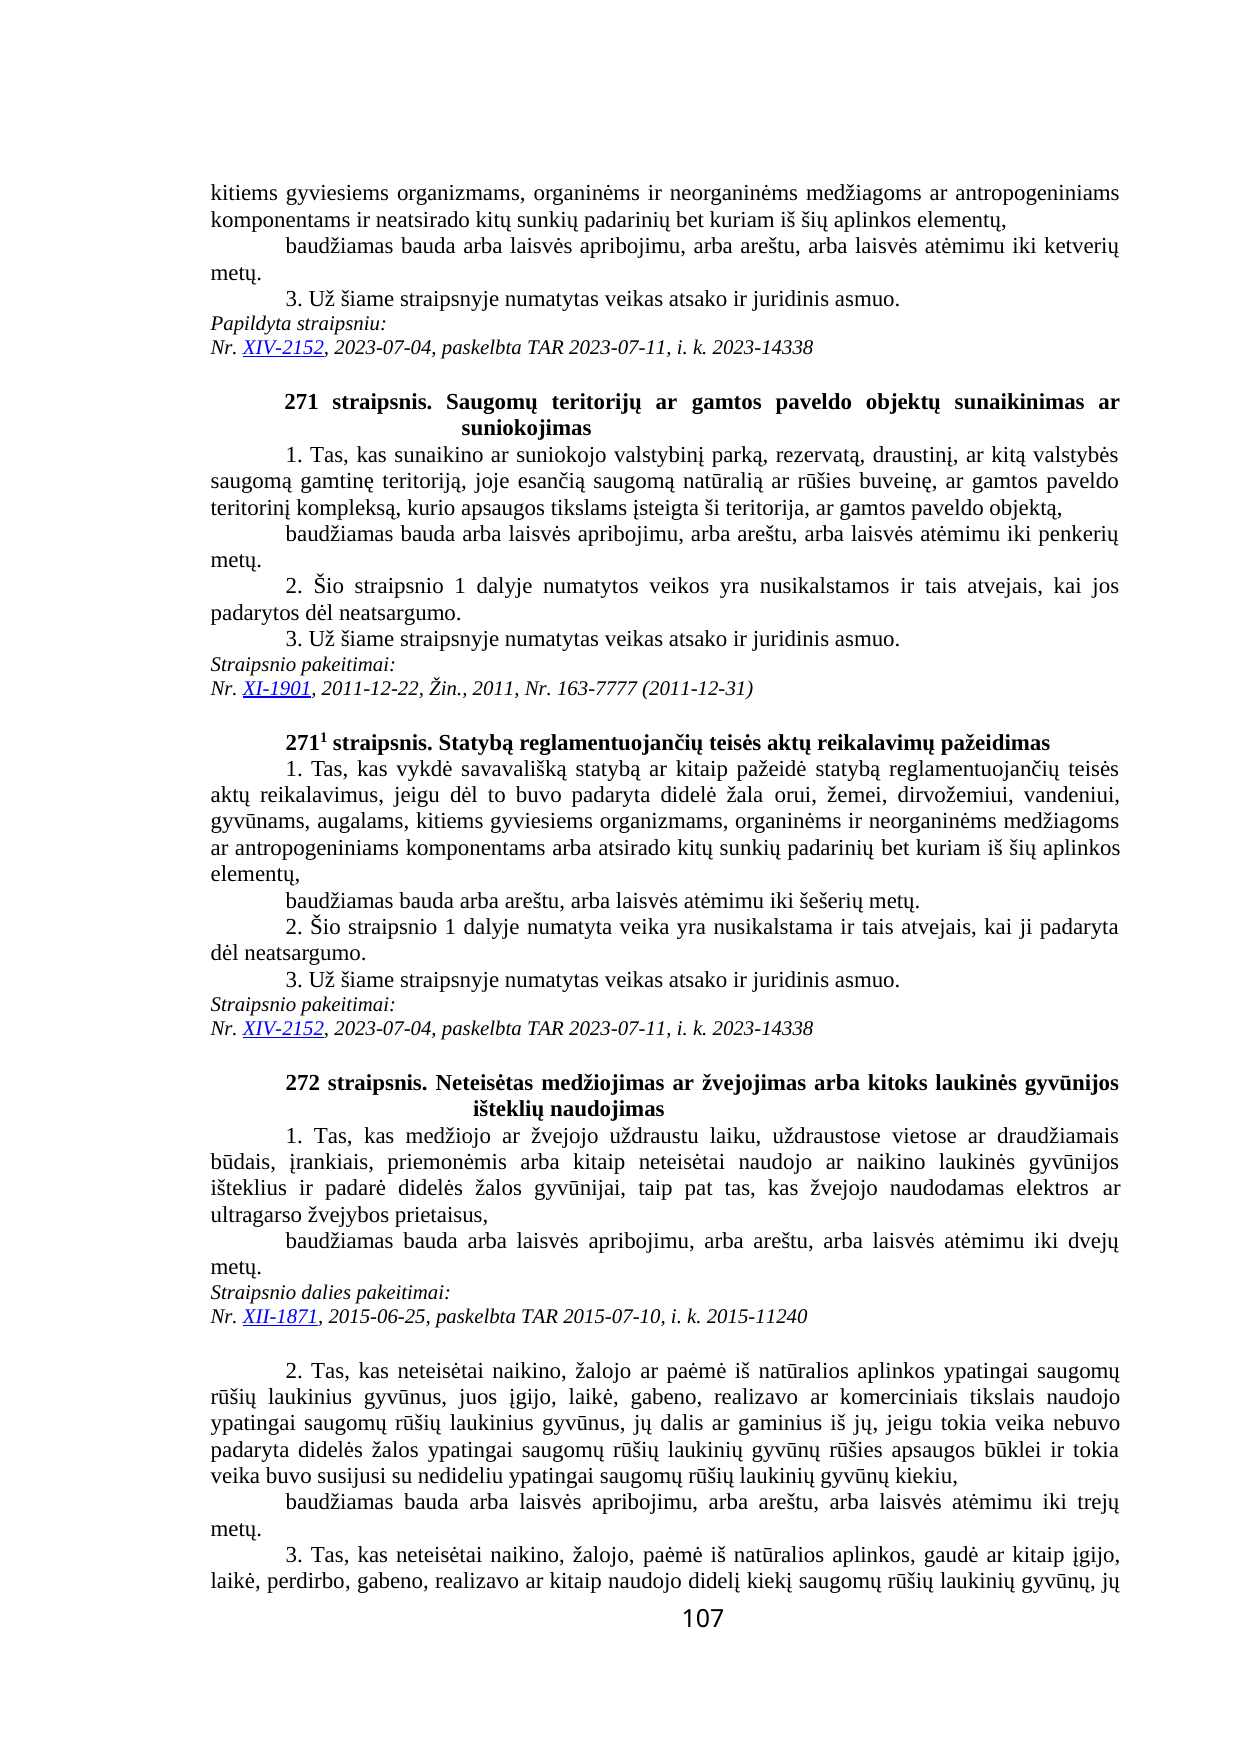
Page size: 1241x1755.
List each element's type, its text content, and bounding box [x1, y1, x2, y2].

text baudžiamas bauda arba laisvės apribojimu, arba areštu, arba laisvės atėmimu iki penkerių metų. [210, 520, 1120, 573]
text baudžiamas bauda arba areštu, arba laisvės atėmimu iki šešerių metų. [210, 887, 1120, 913]
text 3. Tas, kas neteisėtai naikino, žalojo, paėmė iš natūralios aplinkos, gaudė ar kitaip įgijo, laikė, perdirbo, gabeno, realizavo ar kitaip naudojo didelį kiekį saugomų rūšių laukinių gyvūnų, jų [210, 1541, 1120, 1594]
text 1. Tas, kas medžiojo ar žvejojo uždraustu laiku, uždraustose vietose ar draudžiamais būdais, įrankiais, priemonėmis arba kitaip neteisėtai naudojo ar naikino laukinės gyvūnijos išteklius ir padarė didelės žalos gyvūnijai, taip pat tas, kas žvejojo naudodamas elektros ar ultragarso žvejybos prietaisus, [210, 1122, 1120, 1227]
text Nr. XI-1901, 2011-12-22, Žin., 2011, Nr. 163-7777 (2011-12-31) [210, 676, 1120, 700]
text Nr. XIV-2152, 2023-07-04, paskelbta TAR 2023-07-11, i. k. 2023-14338 [210, 1016, 1120, 1040]
text 2. Šio straipsnio 1 dalyje numatytos veikos yra nusikalstamos ir tais atvejais, kai jos padarytos dėl neatsargumo. [210, 573, 1120, 625]
text Nr. XIV-2152, 2023-07-04, paskelbta TAR 2023-07-11, i. k. 2023-14338 [210, 335, 1120, 359]
text 272 straipsnis. Neteisėtas medžiojimas ar žvejojimas arba kitoks laukinės gyvūnijos išteklių naudojimas [285, 1069, 1120, 1122]
text 271 straipsnis. Saugomų teritorijų ar gamtos paveldo objektų sunaikinimas ar suniokojimas [284, 388, 1120, 441]
text kitiems gyviesiems organizmams, organinėms ir neorganinėms medžiagoms ar antropogeniniams komponentams ir neatsirado kitų sunkių padarinių bet kuriam iš šių aplinkos elementų, [210, 179, 1120, 232]
text 1. Tas, kas sunaikino ar suniokojo valstybinį parką, rezervatą, draustinį, ar kitą valstybės saugomą gamtinę teritoriją, joje esančią saugomą natūralią ar rūšies buveinę, ar gamtos paveldo teritorinį kompleksą, kurio apsaugos tikslams įsteigta ši teritorija, ar gamtos paveldo objektą, [210, 441, 1120, 520]
text baudžiamas bauda arba laisvės apribojimu, arba areštu, arba laisvės atėmimu iki trejų metų. [210, 1488, 1120, 1541]
text Straipsnio pakeitimai: [210, 992, 1120, 1016]
text Straipsnio dalies pakeitimai: [210, 1280, 1120, 1304]
text Straipsnio pakeitimai: [210, 652, 1120, 676]
text 2. Šio straipsnio 1 dalyje numatyta veika yra nusikalstama ir tais atvejais, kai ji padaryta dėl neatsargumo. [210, 913, 1120, 966]
text 3. Už šiame straipsnyje numatytas veikas atsako ir juridinis asmuo. [210, 625, 1120, 652]
text Papildyta straipsniu: [210, 311, 1120, 335]
text Nr. XII-1871, 2015-06-25, paskelbta TAR 2015-07-10, i. k. 2015-11240 [210, 1304, 1120, 1328]
text 2711 straipsnis. Statybą reglamentuojančių teisės aktų reikalavimų pažeidimas [210, 728, 1120, 755]
text baudžiamas bauda arba laisvės apribojimu, arba areštu, arba laisvės atėmimu iki dvejų metų. [210, 1227, 1120, 1280]
text baudžiamas bauda arba laisvės apribojimu, arba areštu, arba laisvės atėmimu iki ketverių metų. [210, 232, 1120, 285]
text 2. Tas, kas neteisėtai naikino, žalojo ar paėmė iš natūralios aplinkos ypatingai saugomų rūšių laukinius gyvūnus, juos įgijo, laikė, gabeno, realizavo ar komerciniais tikslais naudojo ypatingai saugomų rūšių laukinius gyvūnus, jų dalis ar gaminius iš jų, jeigu tokia veika nebuvo padaryta didelės žalos ypatingai saugomų rūšių laukinių gyvūnų rūšies apsaugos būklei ir tokia veika buvo susijusi su nedideliu ypatingai saugomų rūšių laukinių gyvūnų kiekiu, [210, 1357, 1120, 1488]
text 3. Už šiame straipsnyje numatytas veikas atsako ir juridinis asmuo. [210, 966, 1120, 992]
text 3. Už šiame straipsnyje numatytas veikas atsako ir juridinis asmuo. [210, 285, 1120, 311]
text 1. Tas, kas vykdė savavališką statybą ar kitaip pažeidė statybą reglamentuojančių teisės aktų reikalavimus, jeigu dėl to buvo padaryta didelė žala orui, žemei, dirvožemiui, vandeniui, gyvūnams, augalams, kitiems gyviesiems organizmams, organinėms ir neorganinėms medžiagoms ar antropogeniniams komponentams arba atsirado kitų sunkių padarinių bet kuriam iš šių aplinkos elementų, [210, 755, 1120, 887]
